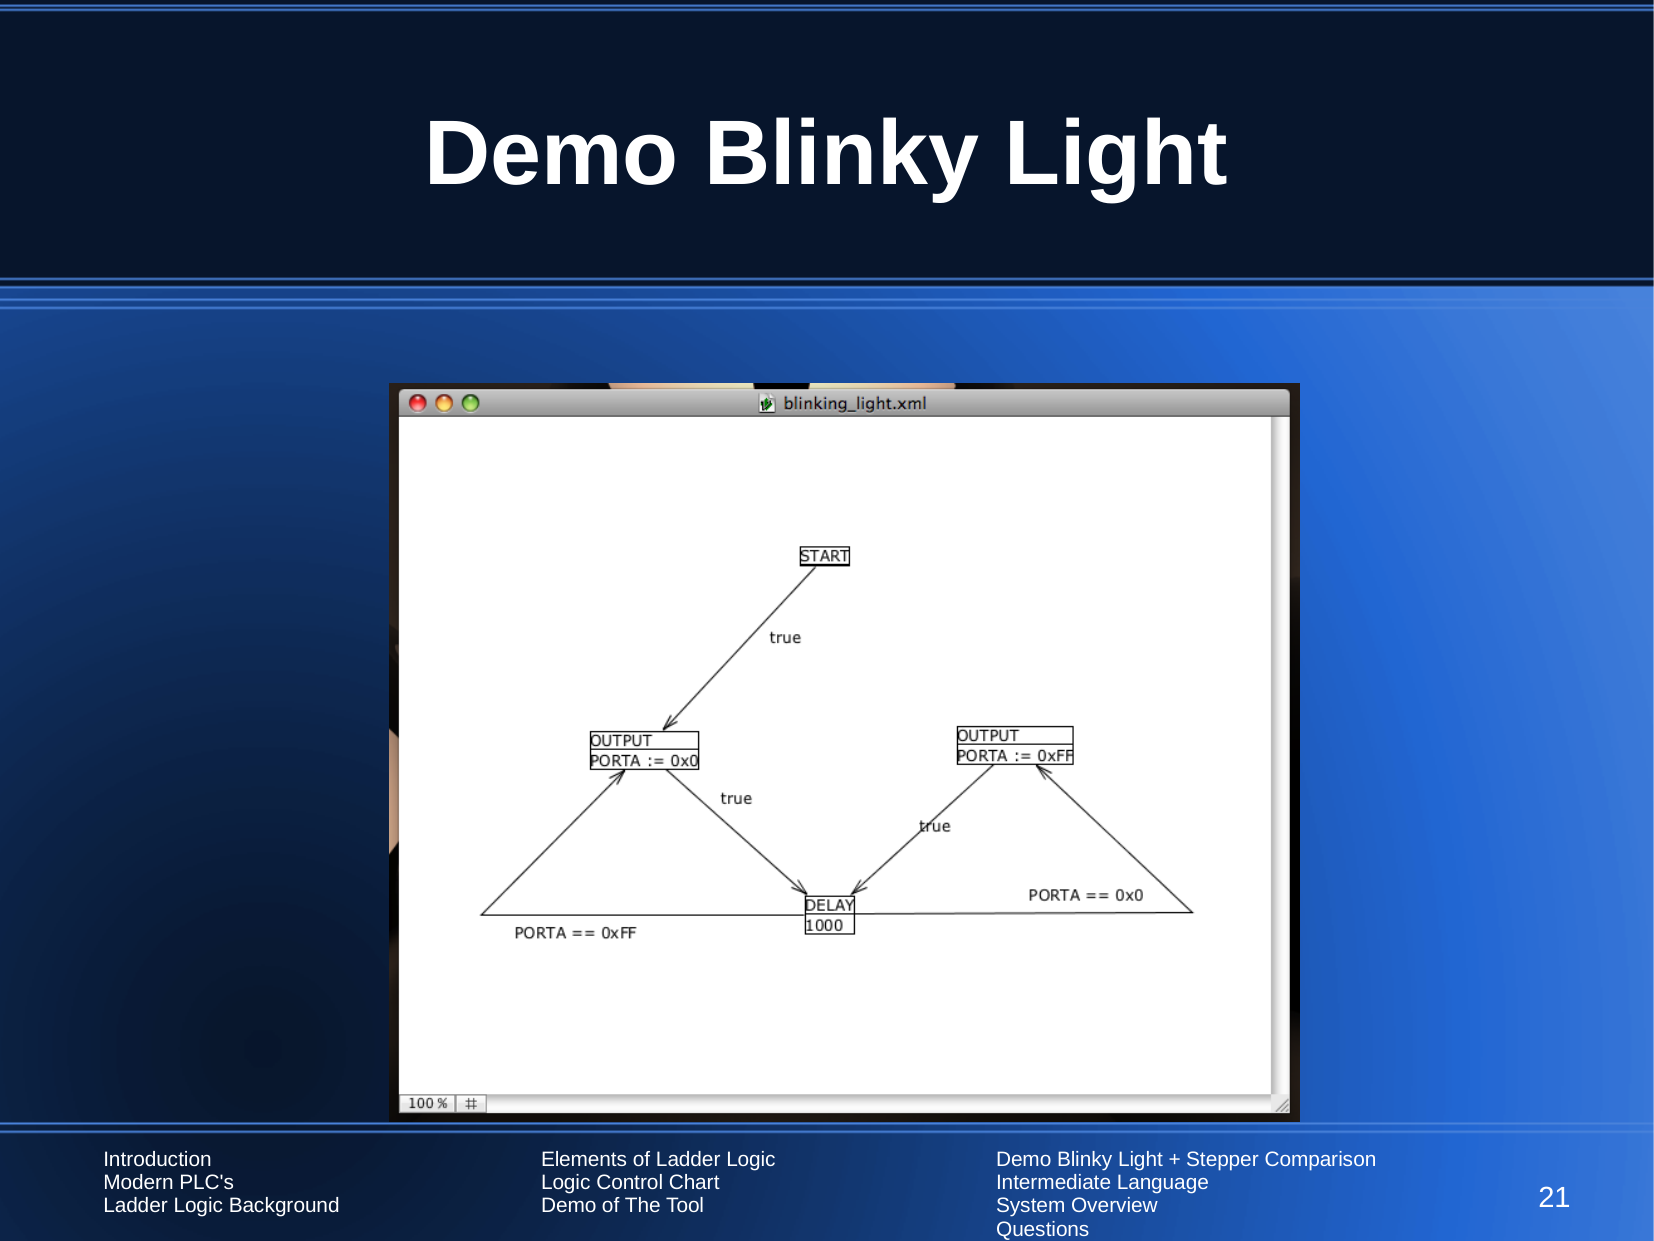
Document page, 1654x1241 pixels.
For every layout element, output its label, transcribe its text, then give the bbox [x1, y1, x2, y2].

picture [0, 0, 1654, 1241]
title Demo Blinky Light [82, 49, 1571, 257]
